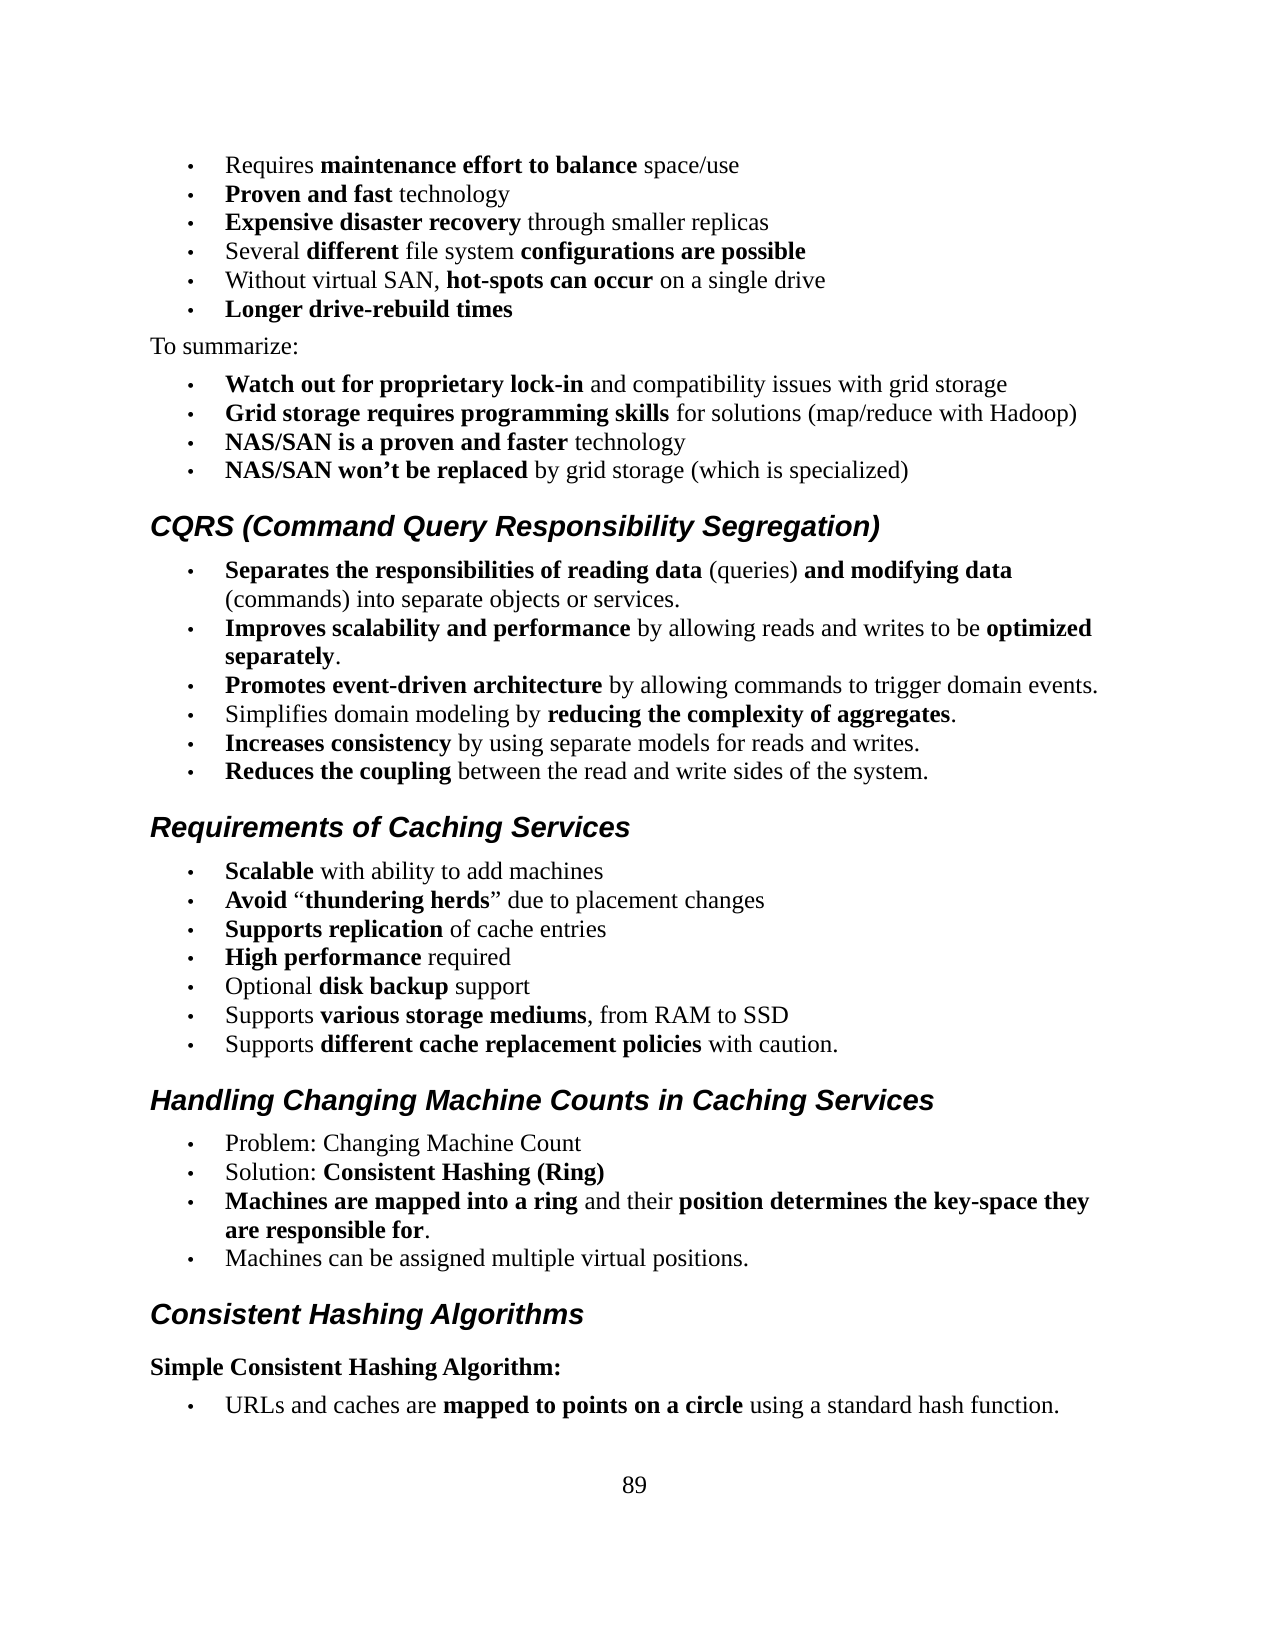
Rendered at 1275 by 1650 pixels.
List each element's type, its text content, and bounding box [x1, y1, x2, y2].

list Solution: Consistent Hashing (Ring) [187, 1157, 1125, 1186]
list Separates the responsibilities of reading data (queries) and modifying data (commands) into separate objects or services. [187, 555, 1125, 613]
list Proven and fast technology [187, 179, 1125, 207]
subtitle Handling Changing Machine Counts in Caching Services [150, 1082, 1125, 1116]
list Improves scalability and performance by allowing reads and writes to be optimized separately. [187, 613, 1125, 670]
list Expensive disaster recovery through smaller replicas [187, 207, 1125, 236]
list Longer drive-rebuild times [187, 294, 1125, 322]
list Watch out for proprietary lock-in and compatibility issues with grid storage [187, 369, 1125, 398]
list Supports different cache replacement policies with caution. [187, 1029, 1125, 1057]
list Machines are mapped into a ring and their position determines the key-space they are responsible for. [187, 1186, 1125, 1243]
list Increases consistency by using separate models for reads and writes. [187, 728, 1125, 756]
list Avoid “thundering herds” due to placement changes [187, 885, 1125, 914]
list High performance required [187, 942, 1125, 971]
list Supports replication of cache entries [187, 914, 1125, 942]
list Machines can be assigned multiple virtual positions. [187, 1243, 1125, 1272]
list NAS/SAN is a proven and faster technology [187, 427, 1125, 455]
list Several different file system configurations are possible [187, 236, 1125, 265]
list Scalable with ability to add machines [187, 856, 1125, 885]
subtitle CQRS (Command Query Responsibility Segregation) [150, 509, 1125, 543]
list Promotes event-driven architecture by allowing commands to trigger domain events. [187, 670, 1125, 699]
subtitle Requirements of Caching Services [150, 810, 1125, 844]
subtitle Consistent Hashing Algorithms [150, 1297, 1125, 1331]
list Supports various storage mediums, from RAM to SSD [187, 1000, 1125, 1029]
list Requires maintenance effort to balance space/use [187, 150, 1125, 179]
list Grid storage requires programming skills for solutions (map/reduce with Hadoop) [187, 398, 1125, 427]
text To summarize: [150, 331, 1125, 360]
list Problem: Changing Machine Count [187, 1128, 1125, 1157]
list Simplifies domain modeling by reducing the complexity of aggregates. [187, 699, 1125, 728]
text Simple Consistent Hashing Algorithm: [150, 1352, 1125, 1381]
list Without virtual SAN, hot-spots can occur on a single drive [187, 265, 1125, 294]
list URLs and caches are mapped to points on a circle using a standard hash function. [187, 1390, 1125, 1419]
list Reduces the coupling between the read and write sides of the system. [187, 756, 1125, 785]
list Optional disk backup support [187, 971, 1125, 1000]
list NAS/SAN won’t be replaced by grid storage (which is specialized) [187, 455, 1125, 484]
